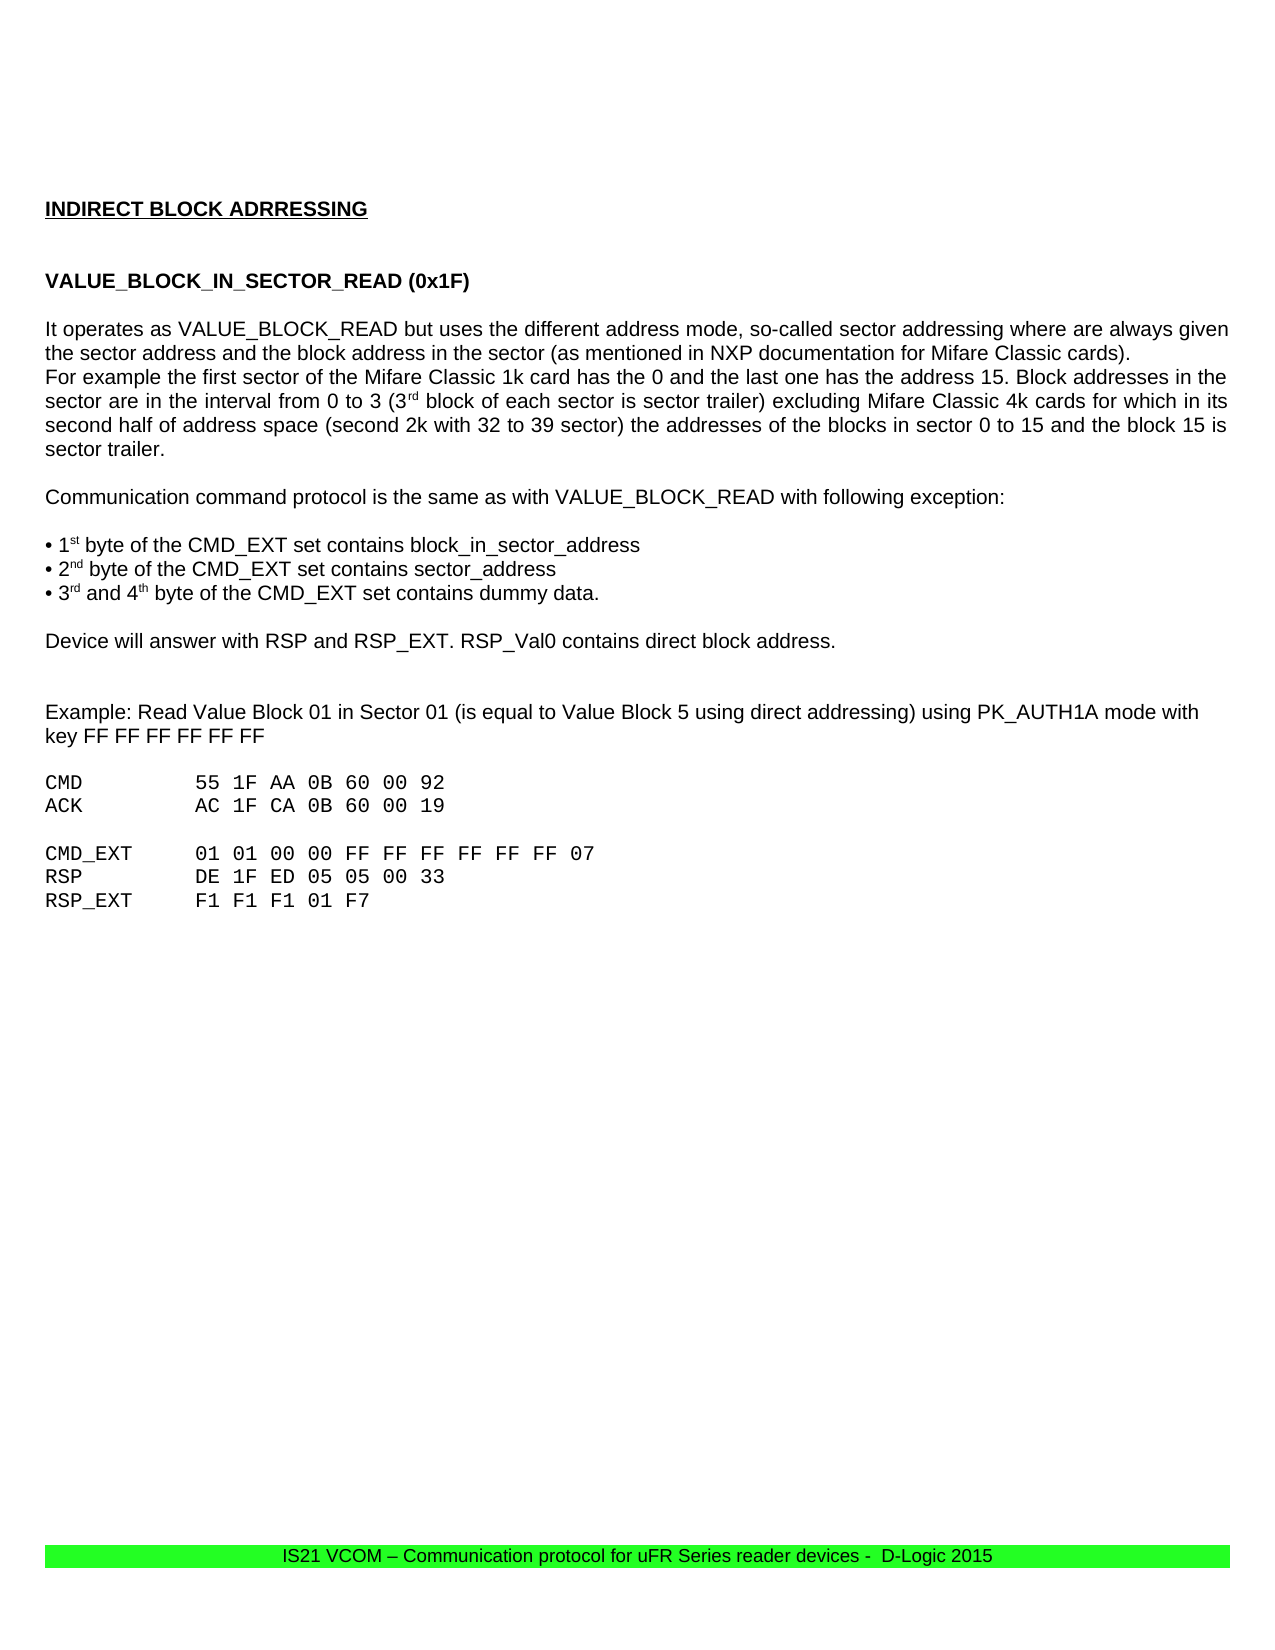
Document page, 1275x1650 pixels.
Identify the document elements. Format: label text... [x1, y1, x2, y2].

text Communication command protocol is the same as with VALUE_BLOCK_READ with following exception: [45, 485, 1230, 509]
text • 1st byte of the CMD_EXT set contains block_in_sector_address [45, 533, 1230, 557]
text CMD 55 1F AA 0B 60 00 92 [45, 772, 1230, 795]
text RSP DE 1F ED 05 05 00 33 [45, 866, 1230, 890]
text INDIRECT BLOCK ADRRESSING [45, 197, 1230, 221]
text RSP_EXT F1 F1 F1 01 F7 [45, 890, 1230, 913]
text Example: Read Value Block 01 in Sector 01 (is equal to Value Block 5 using direct addressing) using PK_AUTH1A mode with key FF FF FF FF FF FF [45, 700, 1230, 748]
text Device will answer with RSP and RSP_EXT. RSP_Val0 contains direct block address. [45, 628, 1230, 652]
text • 2nd byte of the CMD_EXT set contains sector_address [45, 557, 1230, 581]
text CMD_EXT 01 01 00 00 FF FF FF FF FF FF 07 [45, 843, 1230, 866]
text VALUE_BLOCK_IN_SECTOR_READ (0x1F) [45, 269, 1230, 293]
text ACK AC 1F CA 0B 60 00 19 [45, 795, 1230, 819]
text It operates as VALUE_BLOCK_READ but uses the different address mode, so-called sector addressing where are always given the sector address and the block address in the sector (as mentioned in NXP documentation for Mifare Classic cards). [45, 317, 1230, 365]
text • 3rd and 4th byte of the CMD_EXT set contains dummy data. [45, 581, 1230, 604]
text For example the first sector of the Mifare Classic 1k card has the 0 and the last one has the address 15. Block addresses in the sector are in the interval from 0 to 3 (3rd block of each sector is sector trailer) excluding Mifare Classic 4k cards for which in its second half of address space (second 2k with 32 to 39 sector) the addresses of the blocks in sector 0 to 15 and the block 15 is sector trailer. [45, 365, 1230, 461]
